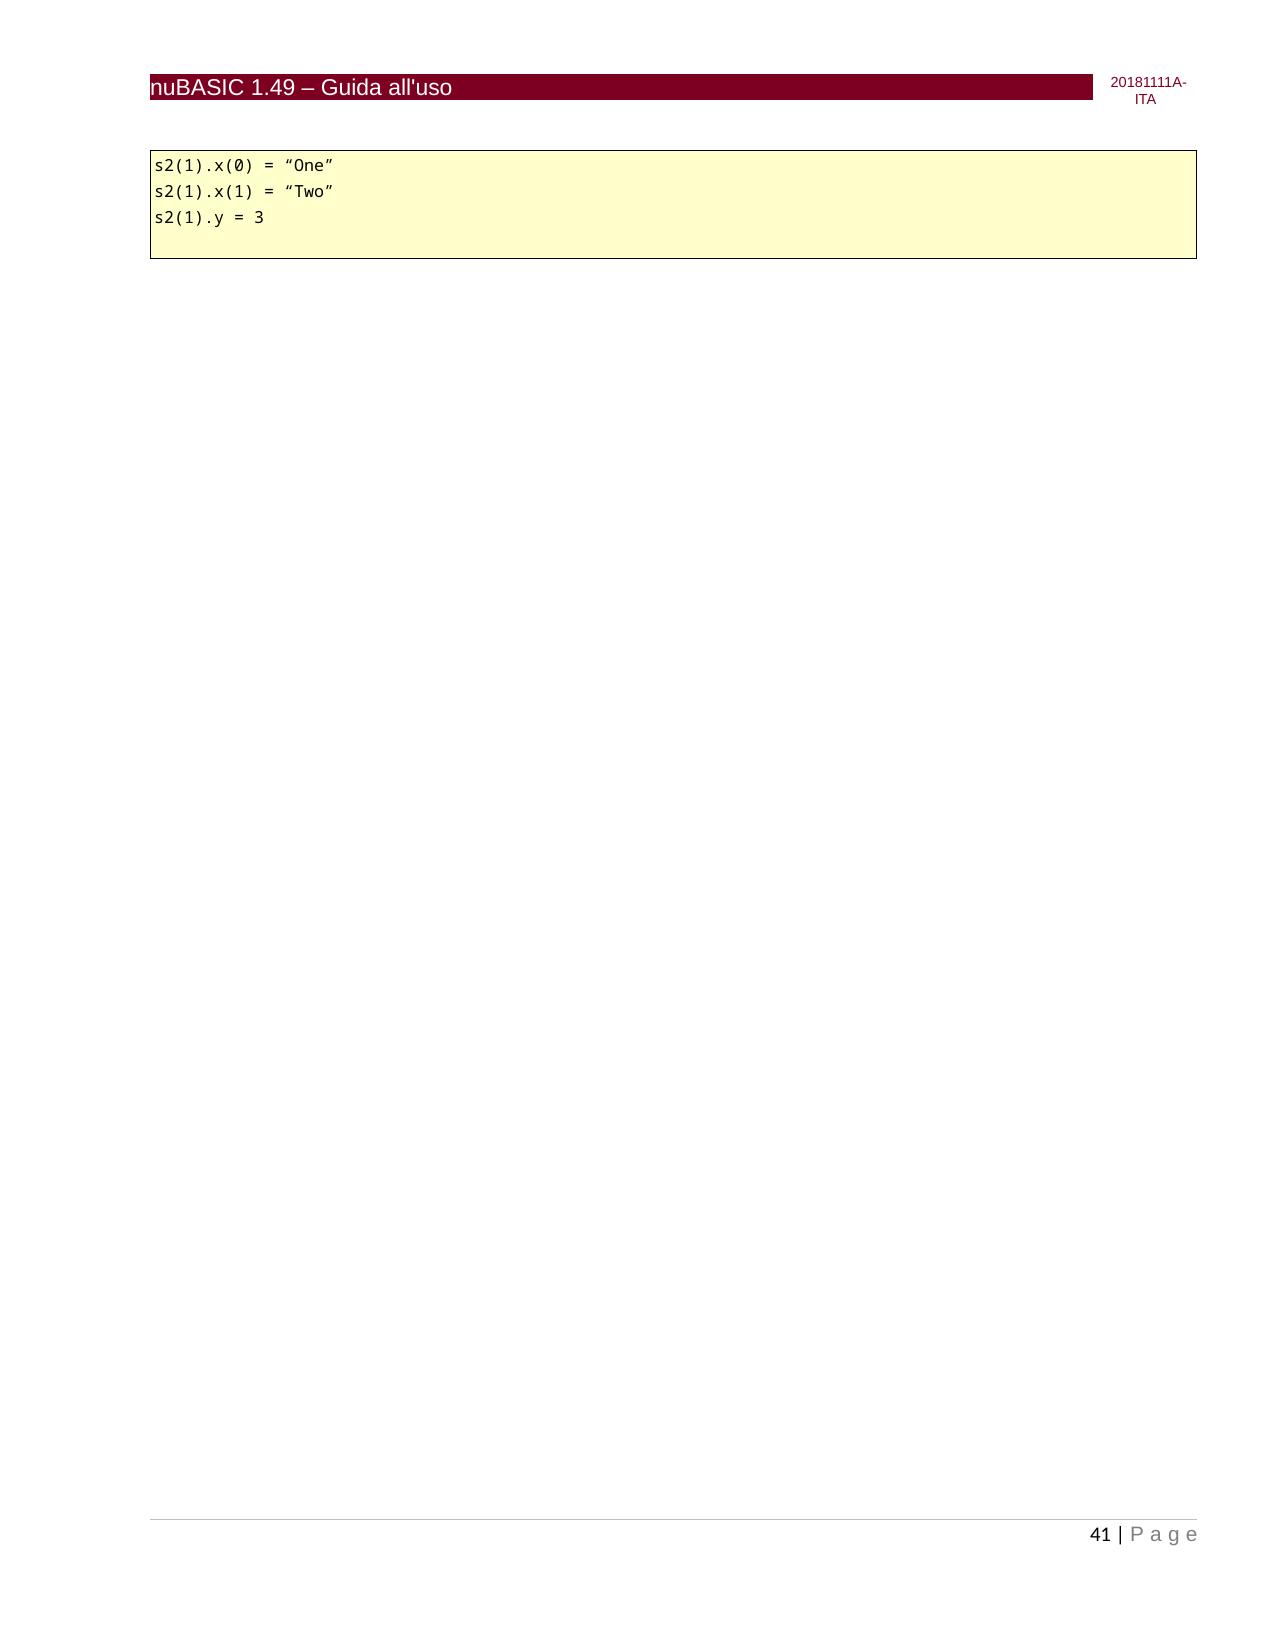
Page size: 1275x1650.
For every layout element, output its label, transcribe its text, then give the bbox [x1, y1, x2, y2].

list s2(1).y = 3 [151, 202, 1196, 228]
list s2(1).x(1) = “Two” [151, 176, 1196, 202]
list s2(1).x(0) = “One” [151, 151, 1196, 176]
